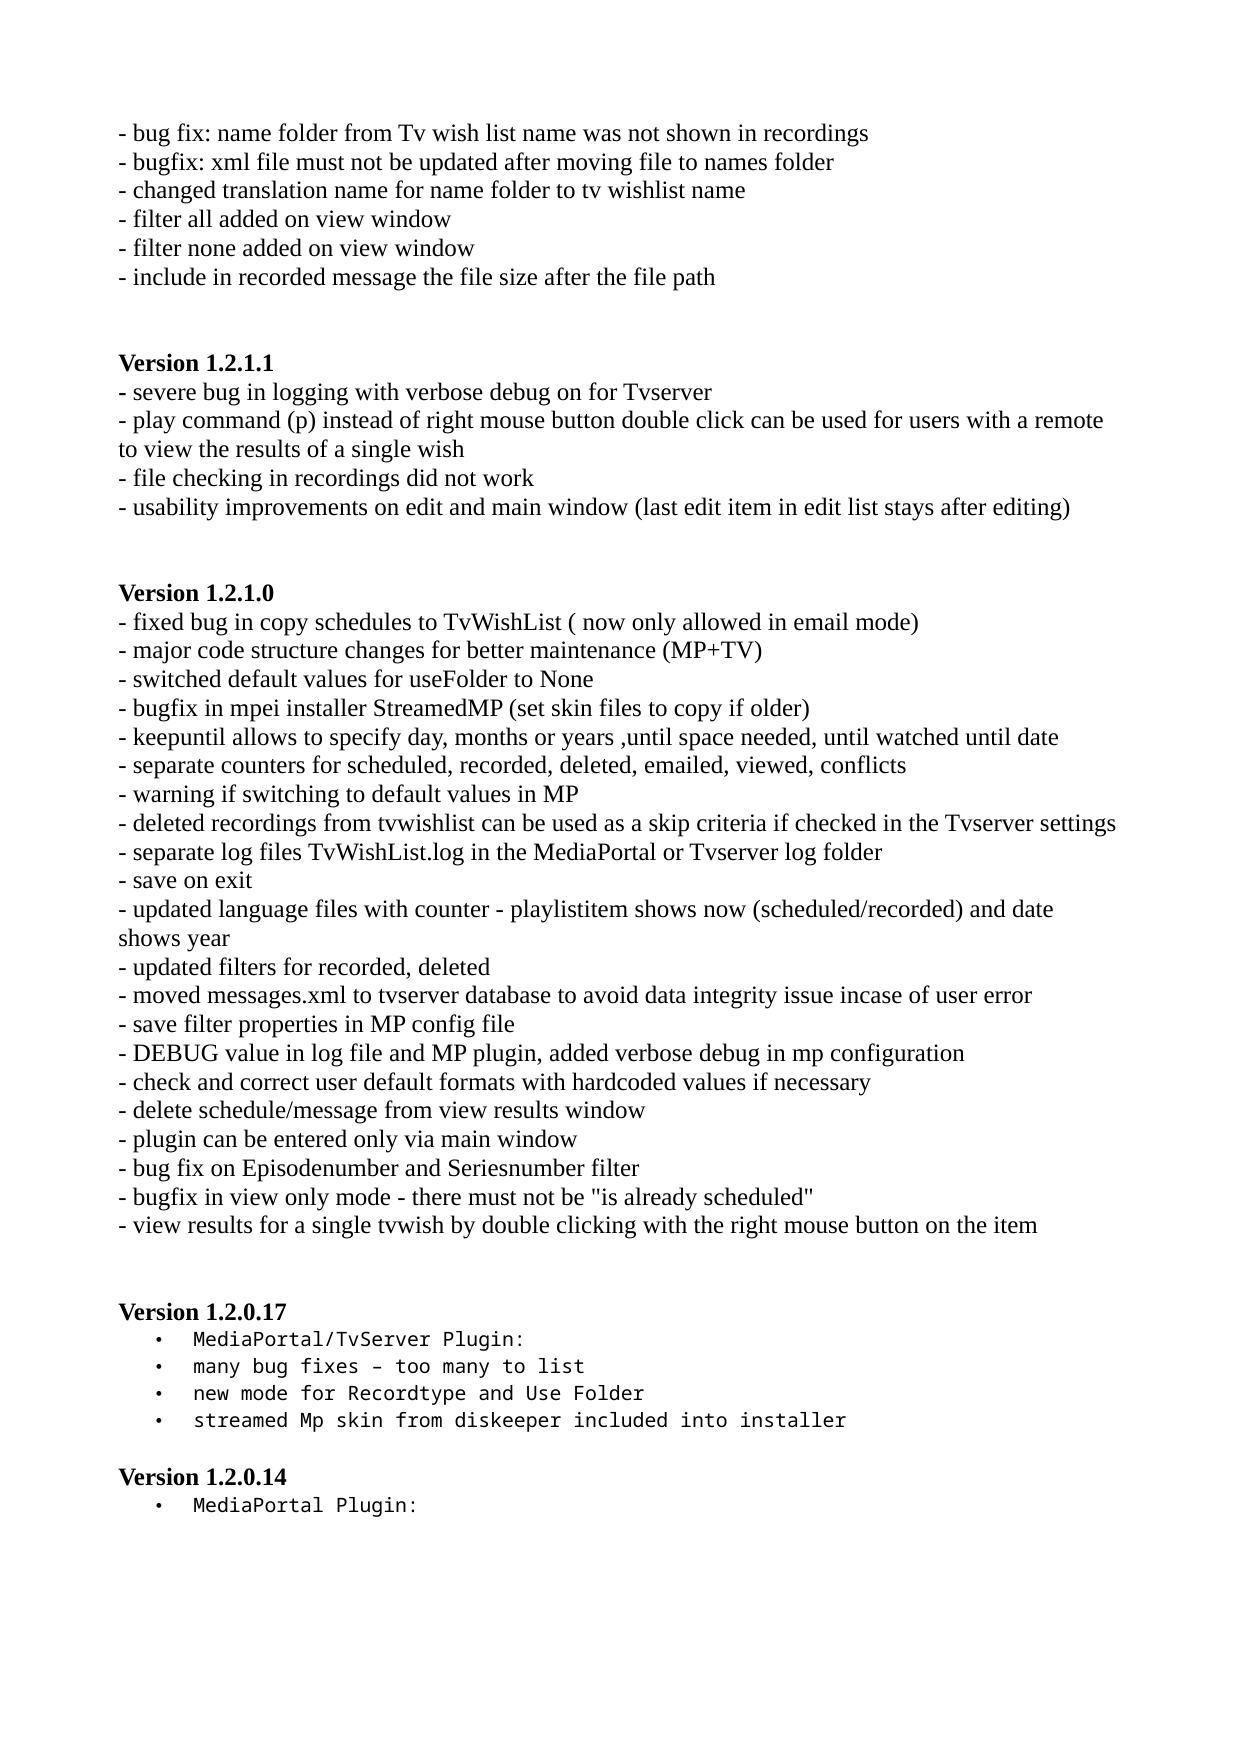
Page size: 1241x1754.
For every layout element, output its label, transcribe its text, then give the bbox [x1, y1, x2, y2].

text - keepuntil allows to specify day, months or years ,until space needed, until watched until date [118, 722, 1122, 751]
text - save on exit [118, 866, 1122, 894]
text - deleted recordings from tvwishlist can be used as a skip criteria if checked in the Tvserver settings [118, 808, 1122, 837]
text - delete schedule/message from view results window [118, 1096, 1122, 1124]
text - fixed bug in copy schedules to TvWishList ( now only allowed in email mode) [118, 607, 1122, 636]
text - bugfix in mpei installer StreamedMP (set skin files to copy if older) [118, 693, 1122, 722]
text - view results for a single tvwish by double clicking with the right mouse button on the item [118, 1211, 1122, 1239]
text - check and correct user default formats with hardcoded values if necessary [118, 1067, 1122, 1096]
list MediaPortal/TvServer Plugin: [156, 1326, 1122, 1353]
text - filter none added on view window [118, 233, 1122, 262]
text - bugfix: xml file must not be updated after moving file to names folder [118, 147, 1122, 176]
list many bug fixes – too many to list [156, 1353, 1122, 1379]
text - save filter properties in MP config file [118, 1009, 1122, 1038]
text Version 1.2.1.1 [118, 348, 1122, 377]
text - bug fix: name folder from Tv wish list name was not shown in recordings [118, 118, 1122, 147]
text - play command (p) instead of right mouse button double click can be used for users with a remote to view the results of a single wish [118, 406, 1122, 463]
text - major code structure changes for better maintenance (MP+TV) [118, 636, 1122, 664]
text - changed translation name for name folder to tv wishlist name [118, 176, 1122, 204]
list streamed Mp skin from diskeeper included into installer [156, 1407, 1122, 1433]
text - bugfix in view only mode - there must not be "is already scheduled" [118, 1182, 1122, 1211]
text - bug fix on Episodenumber and Seriesnumber filter [118, 1153, 1122, 1182]
text Version 1.2.0.17 [118, 1297, 1122, 1326]
text - usability improvements on edit and main window (last edit item in edit list stays after editing) [118, 492, 1122, 521]
text - severe bug in logging with verbose debug on for Tvserver [118, 377, 1122, 406]
text - plugin can be entered only via main window [118, 1124, 1122, 1153]
text - separate log files TvWishList.log in the MediaPortal or Tvserver log folder [118, 837, 1122, 866]
text - include in recorded message the file size after the file path [118, 262, 1122, 291]
text - warning if switching to default values in MP [118, 779, 1122, 808]
list new mode for Recordtype and Use Folder [156, 1379, 1122, 1407]
text Version 1.2.0.14 [118, 1462, 1122, 1491]
text - separate counters for scheduled, recorded, deleted, emailed, viewed, conflicts [118, 751, 1122, 779]
text - switched default values for useFolder to None [118, 664, 1122, 693]
text - updated language files with counter - playlistitem shows now (scheduled/recorded) and date shows year [118, 894, 1122, 952]
text - file checking in recordings did not work [118, 463, 1122, 492]
text - filter all added on view window [118, 204, 1122, 233]
text - moved messages.xml to tvserver database to avoid data integrity issue incase of user error [118, 981, 1122, 1009]
text - DEBUG value in log file and MP plugin, added verbose debug in mp configuration [118, 1038, 1122, 1067]
text - updated filters for recorded, deleted [118, 952, 1122, 981]
list MediaPortal Plugin: [156, 1491, 1122, 1518]
text Version 1.2.1.0 [118, 578, 1122, 607]
